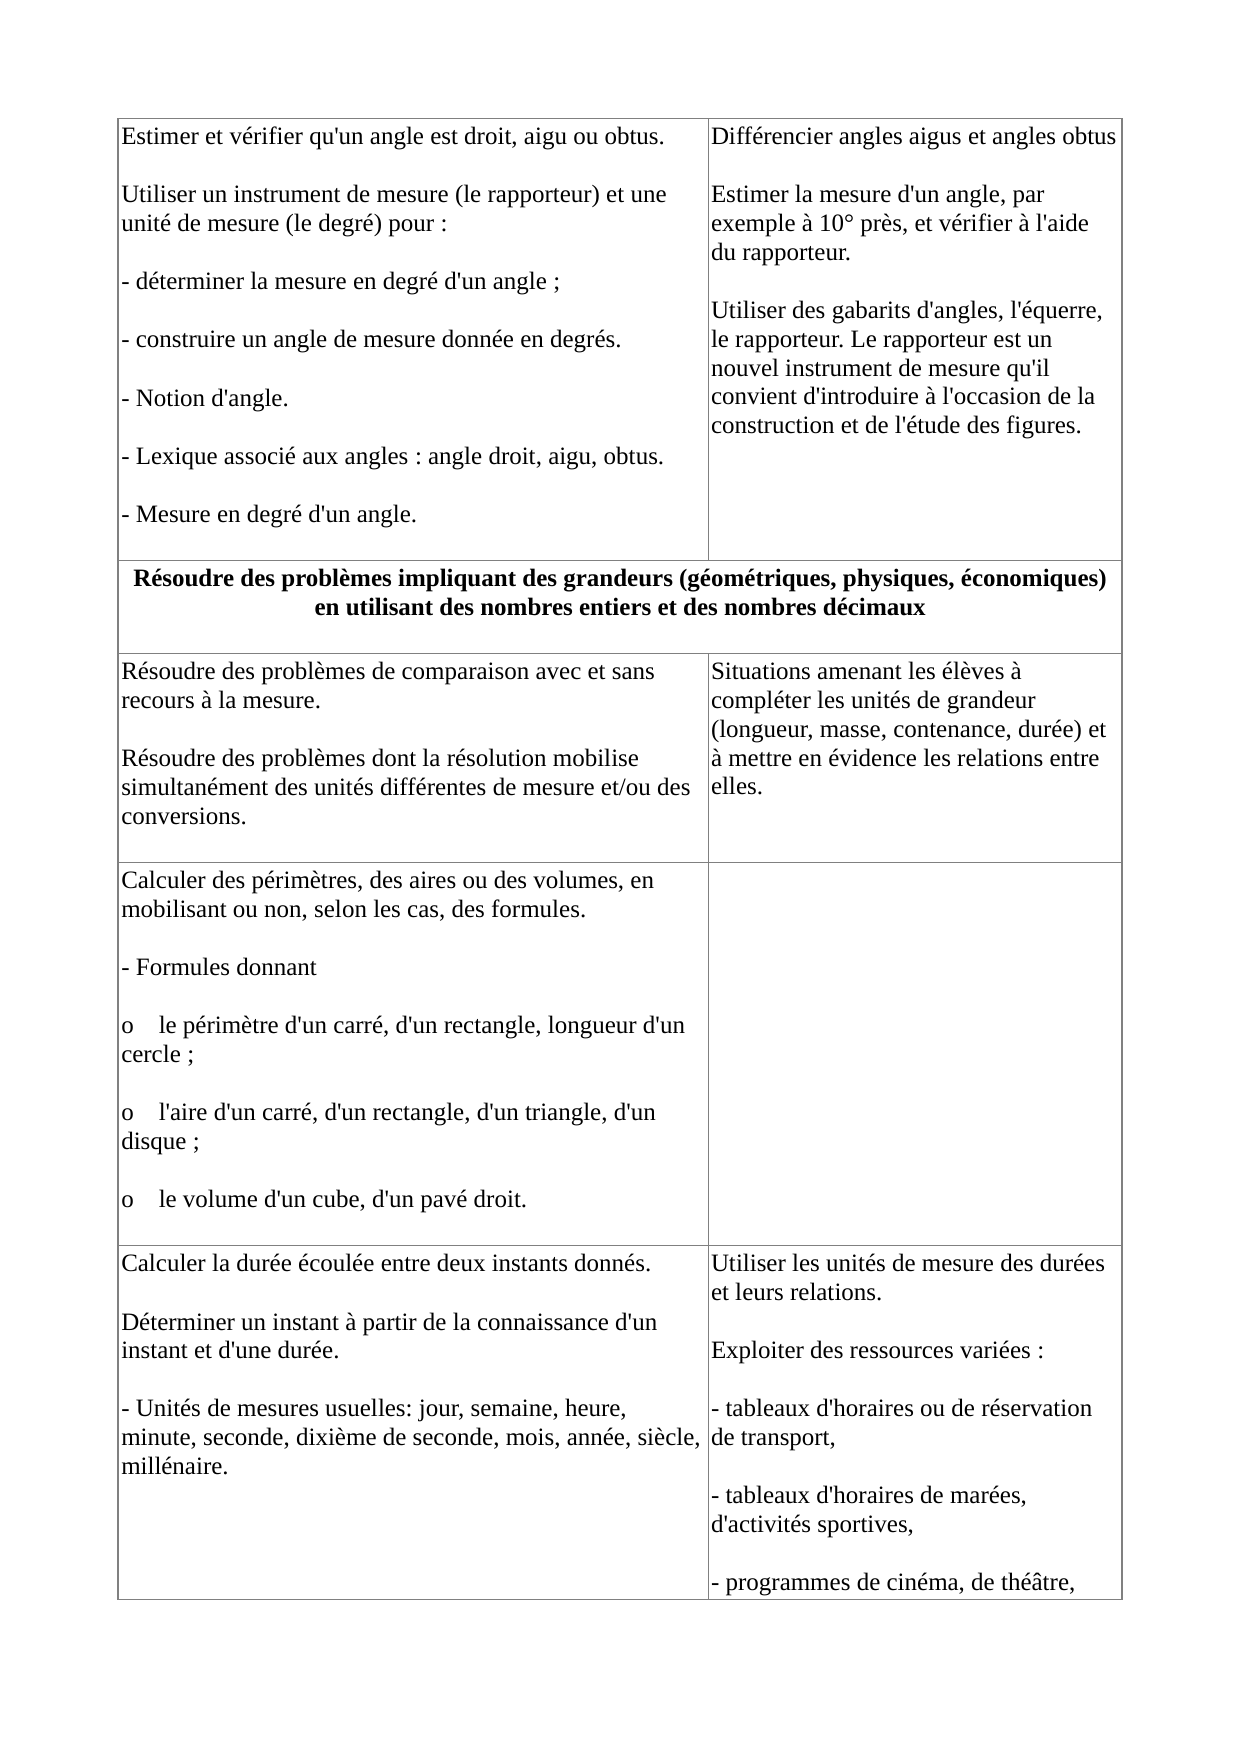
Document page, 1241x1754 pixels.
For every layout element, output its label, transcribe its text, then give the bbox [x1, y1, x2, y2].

table_cell Utiliser les unités de mesure des durées et leurs relations. Exploiter des ressources variées : - tableaux d'horaires ou de réservation de transport, - tableaux d'horaires de marées, d'activités sportives, - programmes de cinéma, de théâtre, [709, 1246, 1121, 1599]
table_cell Résoudre des problèmes de comparaison avec et sans recours à la mesure. Résoudre des problèmes dont la résolution mobilise simultanément des unités différentes de mesure et/ou des conversions. [119, 654, 708, 862]
table_cell Calculer des périmètres, des aires ou des volumes, en mobilisant ou non, selon les cas, des formules. - Formules donnant o le périmètre d'un carré, d'un rectangle, longueur d'un cercle ; o l'aire d'un carré, d'un rectangle, d'un triangle, d'un disque ; o le volume d'un cube, d'un pavé droit. [119, 863, 708, 1245]
table_cell Estimer et vérifier qu'un angle est droit, aigu ou obtus. Utiliser un instrument de mesure (le rapporteur) et une unité de mesure (le degré) pour : - déterminer la mesure en degré d'un angle ; - construire un angle de mesure donnée en degrés. - Notion d'angle. - Lexique associé aux angles : angle droit, aigu, obtus. - Mesure en degré d'un angle. [119, 119, 708, 560]
table_cell Résoudre des problèmes impliquant des grandeurs (géométriques, physiques, économiques) en utilisant des nombres entiers et des nombres décimaux [119, 561, 1121, 653]
table_cell [709, 863, 1121, 1245]
table_cell Situations amenant les élèves à compléter les unités de grandeur (longueur, masse, contenance, durée) et à mettre en évidence les relations entre elles. [709, 654, 1121, 862]
table_cell Différencier angles aigus et angles obtus Estimer la mesure d'un angle, par exemple à 10° près, et vérifier à l'aide du rapporteur. Utiliser des gabarits d'angles, l'équerre, le rapporteur. Le rapporteur est un nouvel instrument de mesure qu'il convient d'introduire à l'occasion de la construction et de l'étude des figures. [709, 119, 1121, 560]
table_cell Calculer la durée écoulée entre deux instants donnés. Déterminer un instant à partir de la connaissance d'un instant et d'une durée. - Unités de mesures usuelles: jour, semaine, heure, minute, seconde, dixième de seconde, mois, année, siècle, millénaire. [119, 1246, 708, 1599]
